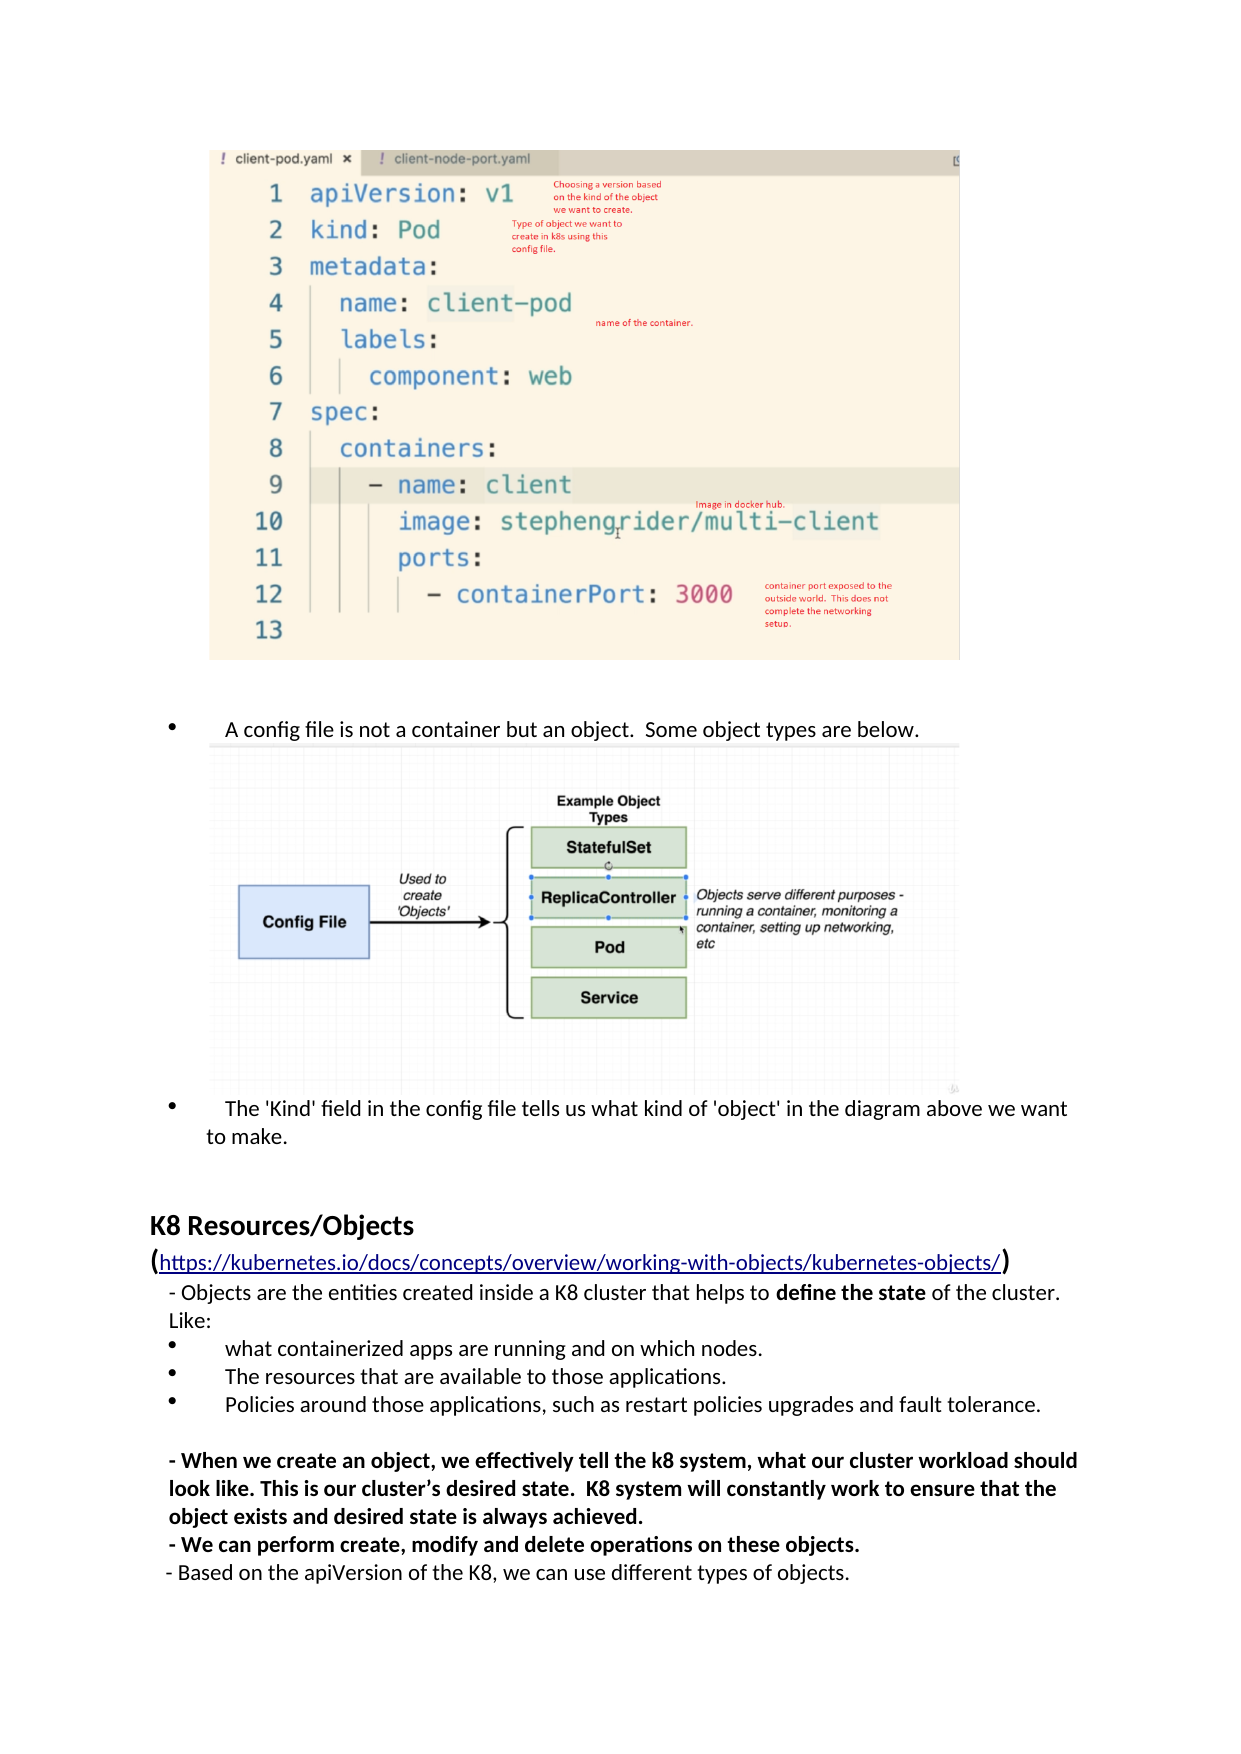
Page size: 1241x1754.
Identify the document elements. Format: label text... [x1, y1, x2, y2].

text - When we create an object, we effectively tell the k8 system, what our cluster workload should look like. This is our cluster’s desired state. K8 system will constantly work to ensure that the object exists and desired state is always achieved. [169, 1446, 1090, 1530]
list - Objects are the entities created inside a K8 cluster that helps to define the state of the cluster. Like: [169, 1278, 1090, 1334]
list A config file is not a container but an object. Some object types are below. [169, 716, 1090, 743]
text (https://kubernetes.io/docs/concepts/overview/working-with-objects/kubernetes-objects/) [150, 1242, 1090, 1278]
list The 'Kind' field in the config file tells us what kind of 'object' in the diagram above we want to make. [169, 1094, 1090, 1151]
list The resources that are available to those applications. [169, 1362, 1090, 1390]
list - Based on the apiVersion of the K8, we can use different types of objects. [150, 1558, 1090, 1586]
list what containerized apps are running and on which nodes. [169, 1334, 1090, 1362]
text K8 Resources/Objects [150, 1207, 1090, 1242]
list Policies around those applications, such as restart policies upgrades and fault tolerance. [169, 1390, 1090, 1418]
picture [209, 150, 960, 660]
text - We can perform create, modify and delete operations on these objects. [169, 1530, 1090, 1558]
picture [209, 743, 960, 1095]
